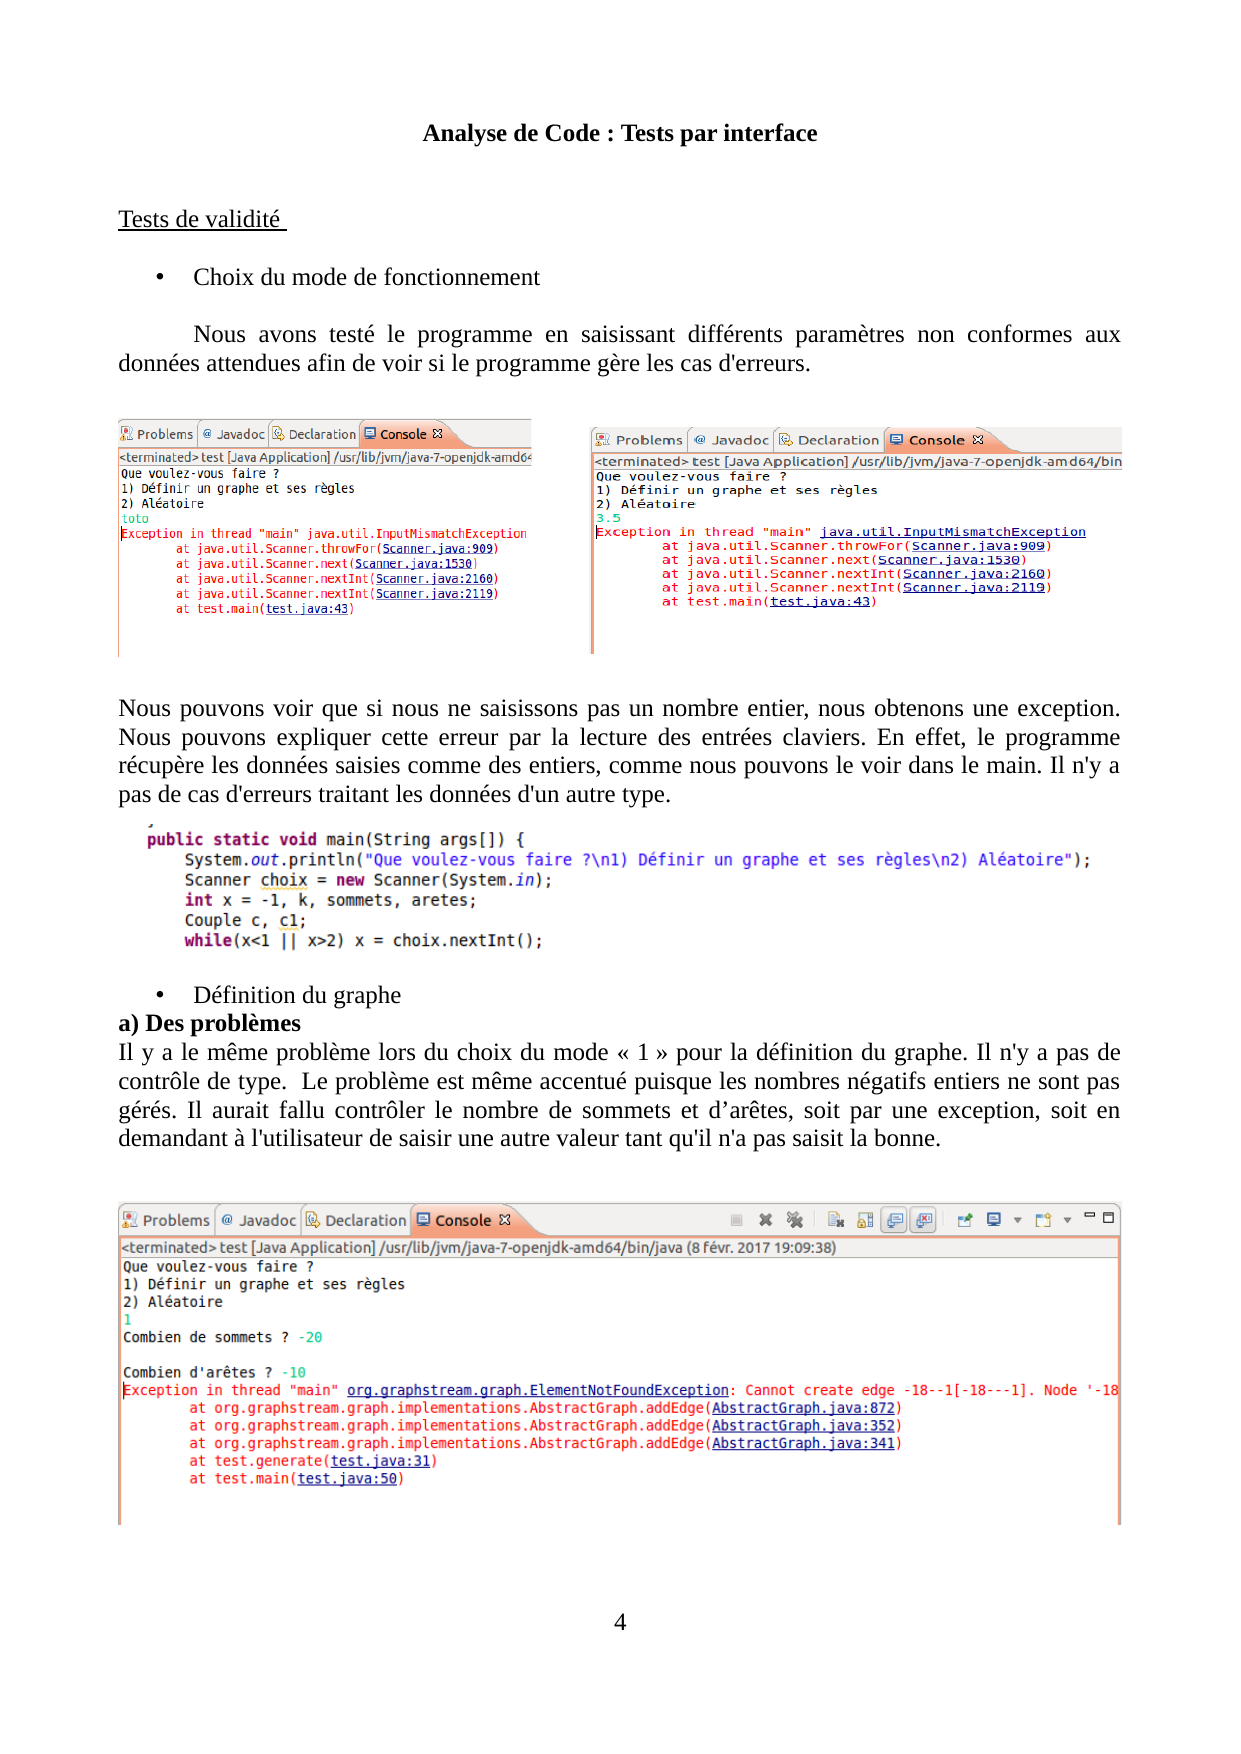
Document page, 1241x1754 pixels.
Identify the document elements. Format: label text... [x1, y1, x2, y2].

picture [118, 418, 532, 657]
text a) Des problèmes [118, 1008, 1122, 1037]
text Nous avons testé le programme en saisissant différents paramètres non conformes aux données attendues afin de voir si le programme gère les cas d'erreurs. [118, 319, 1122, 377]
text Analyse de Code : Tests par interface [118, 118, 1122, 147]
picture [118, 1201, 1123, 1525]
text Il y a le même problème lors du choix du mode « 1 » pour la définition du graphe. Il n'y a pas de contrôle de type. Le problème est même accentué puisque les nombres négatifs entiers ne sont pas gérés. Il aurait fallu contrôler le nombre de sommets et d’arêtes, soit par une exception, soit en demandant à l'utilisateur de saisir une autre valeur tant qu'il n'a pas saisit la bonne. [118, 1037, 1122, 1152]
text Nous pouvons voir que si nous ne saisissons pas un nombre entier, nous obtenons une exception. Nous pouvons expliquer cette erreur par la lecture des entrées claviers. En effet, le programme récupère les données saisies comme des entiers, comme nous pouvons le voir dans le main. Il n'y a pas de cas d'erreurs traitant les données d'un autre type. [118, 693, 1122, 808]
list Définition du graphe [156, 980, 1122, 1008]
picture [589, 427, 1123, 654]
list Choix du mode de fonctionnement [156, 262, 1122, 291]
text Tests de validité [118, 204, 1122, 233]
picture [127, 824, 1132, 951]
